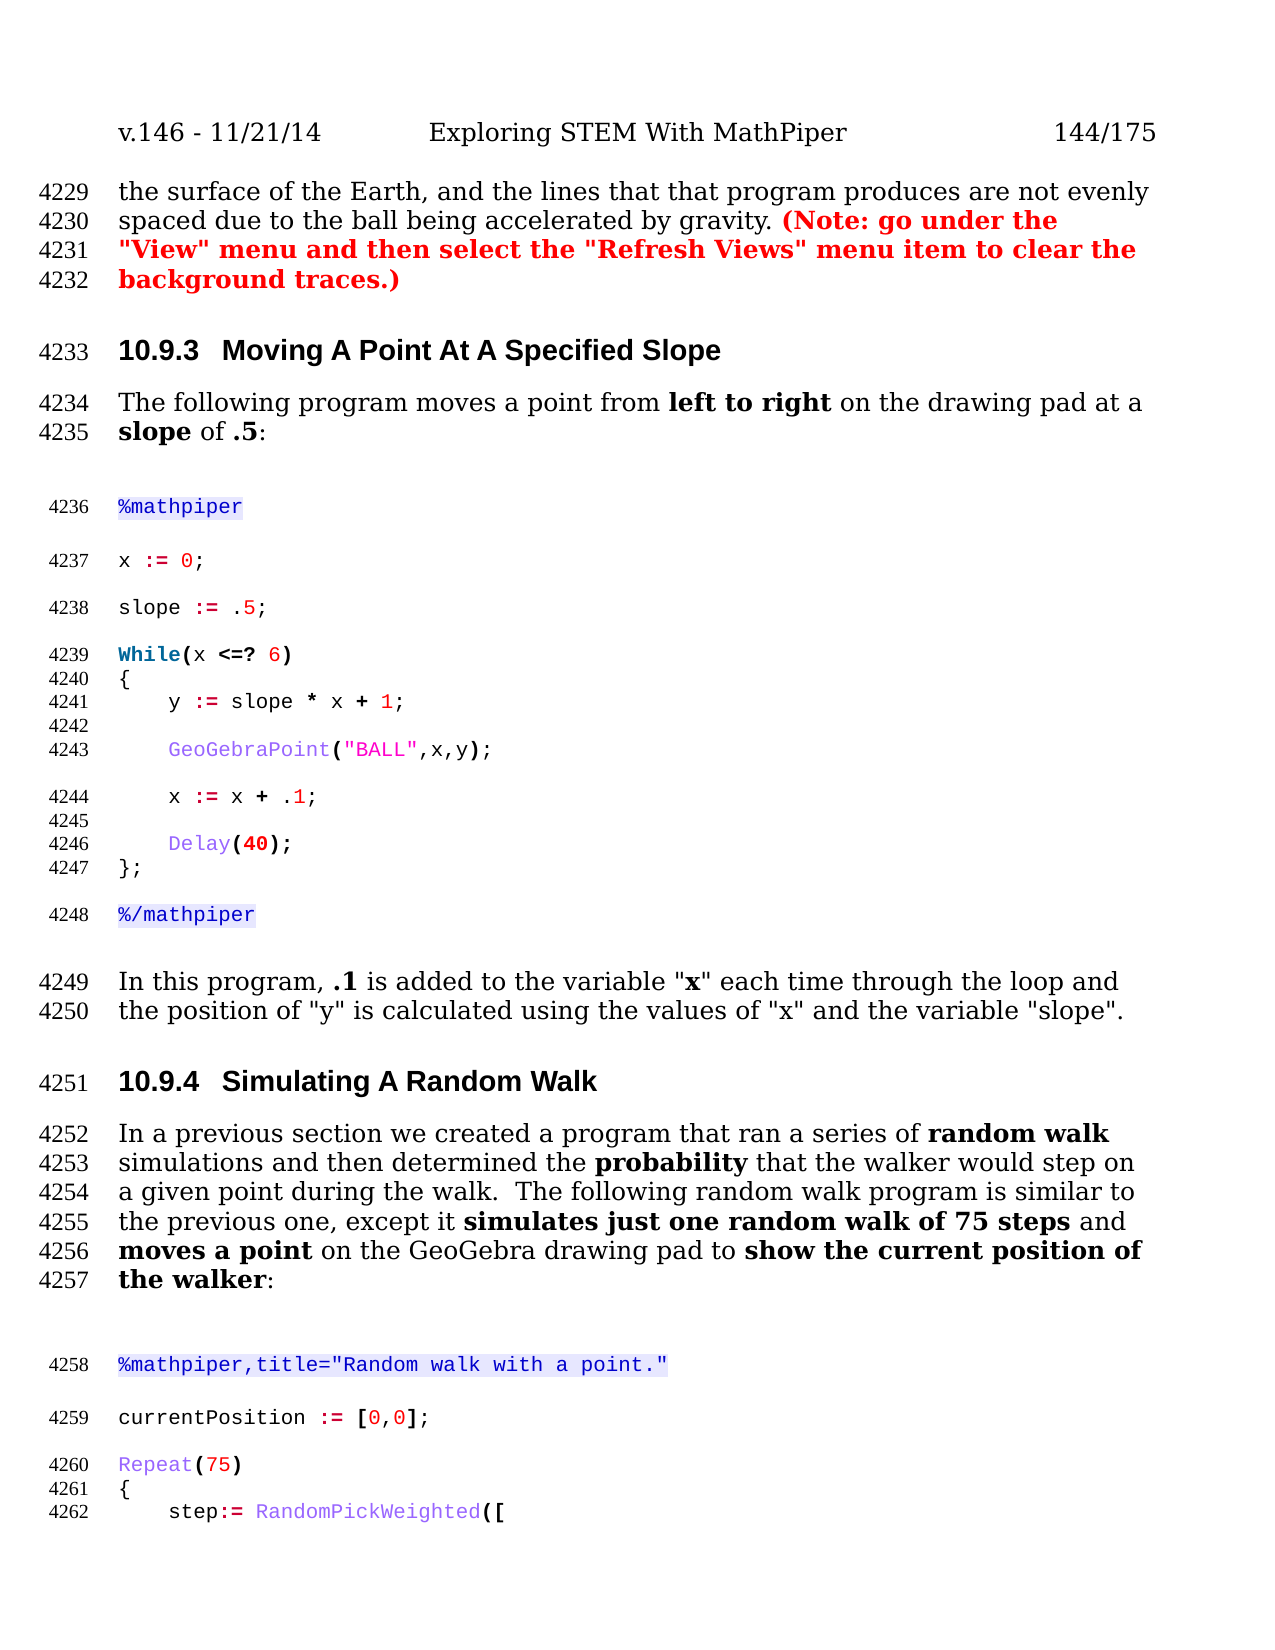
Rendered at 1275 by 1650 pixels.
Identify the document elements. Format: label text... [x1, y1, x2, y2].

text }; [118, 857, 1157, 881]
text x := 0; [118, 550, 1157, 573]
text In this program, .1 is added to the variable "x" each time through the loop and the position of "y" is calculated using the values of "x" and the variable "slope". [118, 966, 1157, 1025]
text %mathpiper,title="Random walk with a point." [118, 1354, 1157, 1377]
text the surface of the Earth, and the lines that that program produces are not evenly spaced due to the ball being accelerated by gravity. (Note: go under the "View" menu and then select the "Refresh Views" menu item to clear the background traces.) [118, 177, 1157, 294]
subtitle Simulating A Random Walk [118, 1064, 1157, 1098]
text Repeat(75) [118, 1454, 1157, 1478]
text { [118, 1478, 1157, 1501]
text slope := .5; [118, 597, 1157, 621]
text Delay(40); [118, 833, 1157, 857]
text currentPosition := [0,0]; [118, 1407, 1157, 1431]
text %/mathpiper [118, 904, 1157, 928]
text %mathpiper [118, 497, 1157, 520]
text x := x + .1; [118, 786, 1157, 810]
text While(x <=? 6) [118, 644, 1157, 668]
text step:= RandomPickWeighted([ [118, 1501, 1157, 1525]
text GeoGebraPoint("BALL",x,y); [118, 739, 1157, 762]
text The following program moves a point from left to right on the drawing pad at a slope of .5: [118, 388, 1157, 446]
text { [118, 668, 1157, 692]
text y := slope * x + 1; [118, 692, 1157, 715]
text In a previous section we created a program that ran a series of random walk simulations and then determined the probability that the walker would step on a given point during the walk. The following random walk program is similar to the previous one, except it simulates just one random walk of 75 steps and moves a point on the GeoGebra drawing pad to show the current position of the walker: [118, 1118, 1157, 1294]
subtitle Moving A Point At A Specified Slope [118, 333, 1157, 367]
